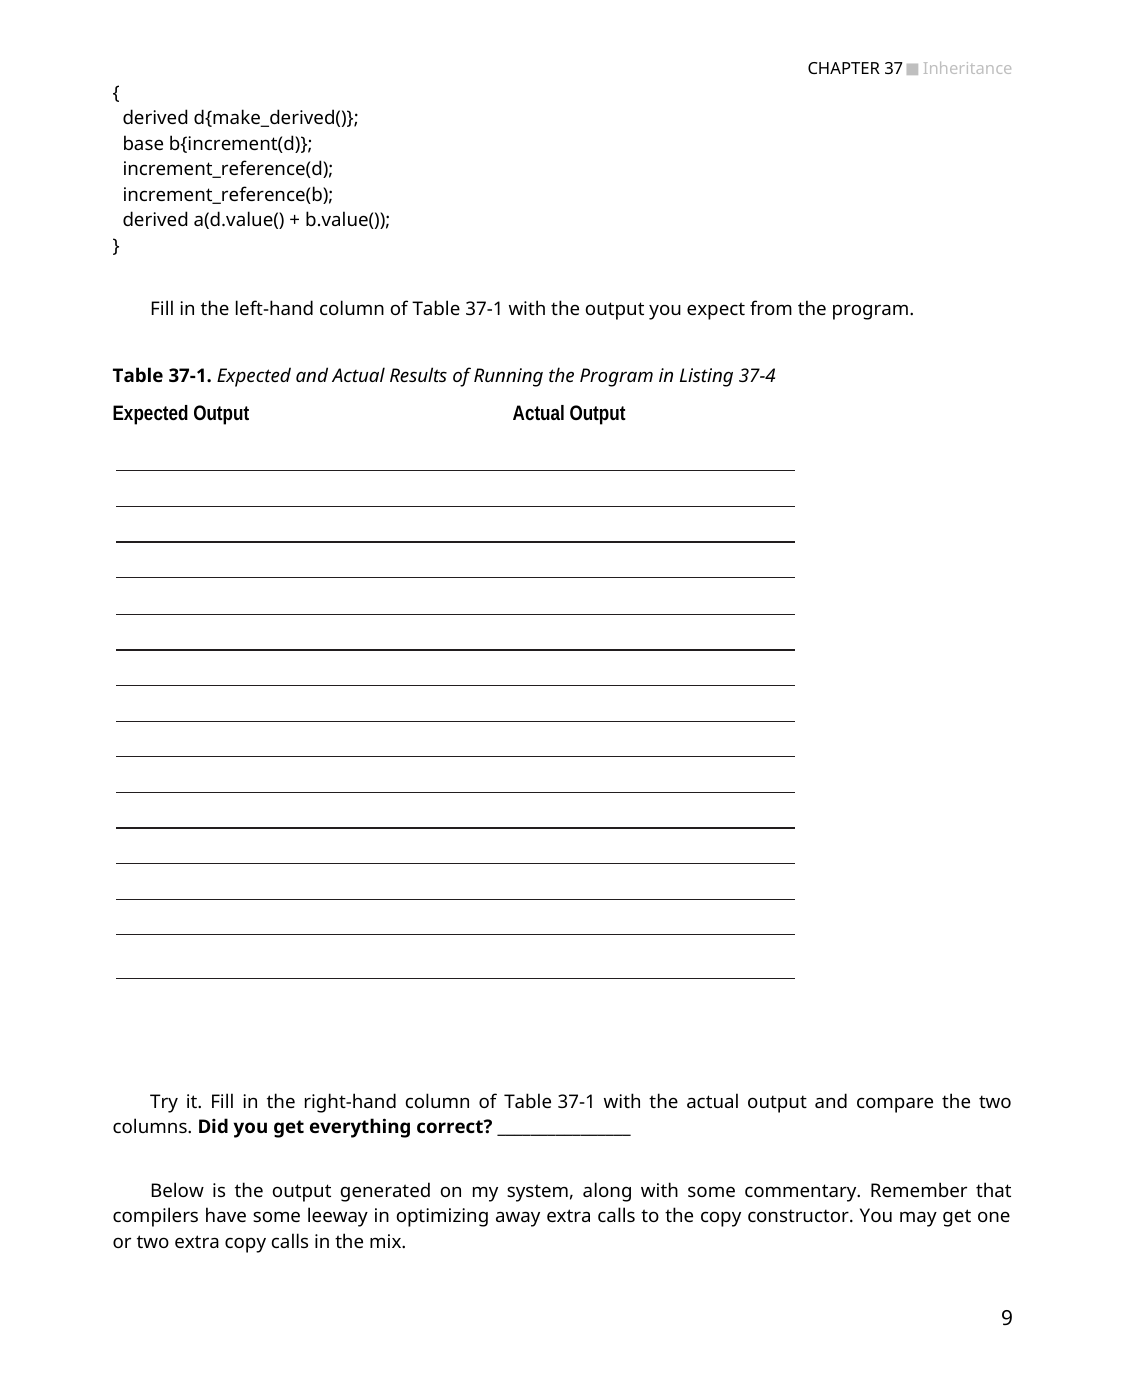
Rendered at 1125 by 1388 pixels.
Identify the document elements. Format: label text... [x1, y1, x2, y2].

text derived d{make_derived()}; [112, 104, 1012, 130]
text derived a(d.value() + b.value()); [112, 207, 1012, 232]
text increment_reference(d); [112, 156, 1012, 181]
text { [112, 79, 1012, 104]
text Expected Output Actual Output [112, 400, 1012, 425]
text } [112, 232, 1012, 258]
text Table 37-1. Expected and Actual Results of Running the Program in Listing 37-4 [112, 362, 1012, 388]
text base b{increment(d)}; [112, 130, 1012, 156]
text Below is the output generated on my system, along with some commentary. Remember that compilers have some leeway in optimizing away extra calls to the copy constructor. You may get one or two extra copy calls in the mix. [112, 1177, 1012, 1253]
text Fill in the left-hand column of Table 37-1 with the output you expect from the program. [112, 295, 1012, 321]
text Try it. Fill in the right-hand column of Table 37-1 with the actual output and compare the two columns. Did you get everything correct? ________________ [112, 1088, 1012, 1139]
text increment_reference(b); [112, 181, 1012, 207]
